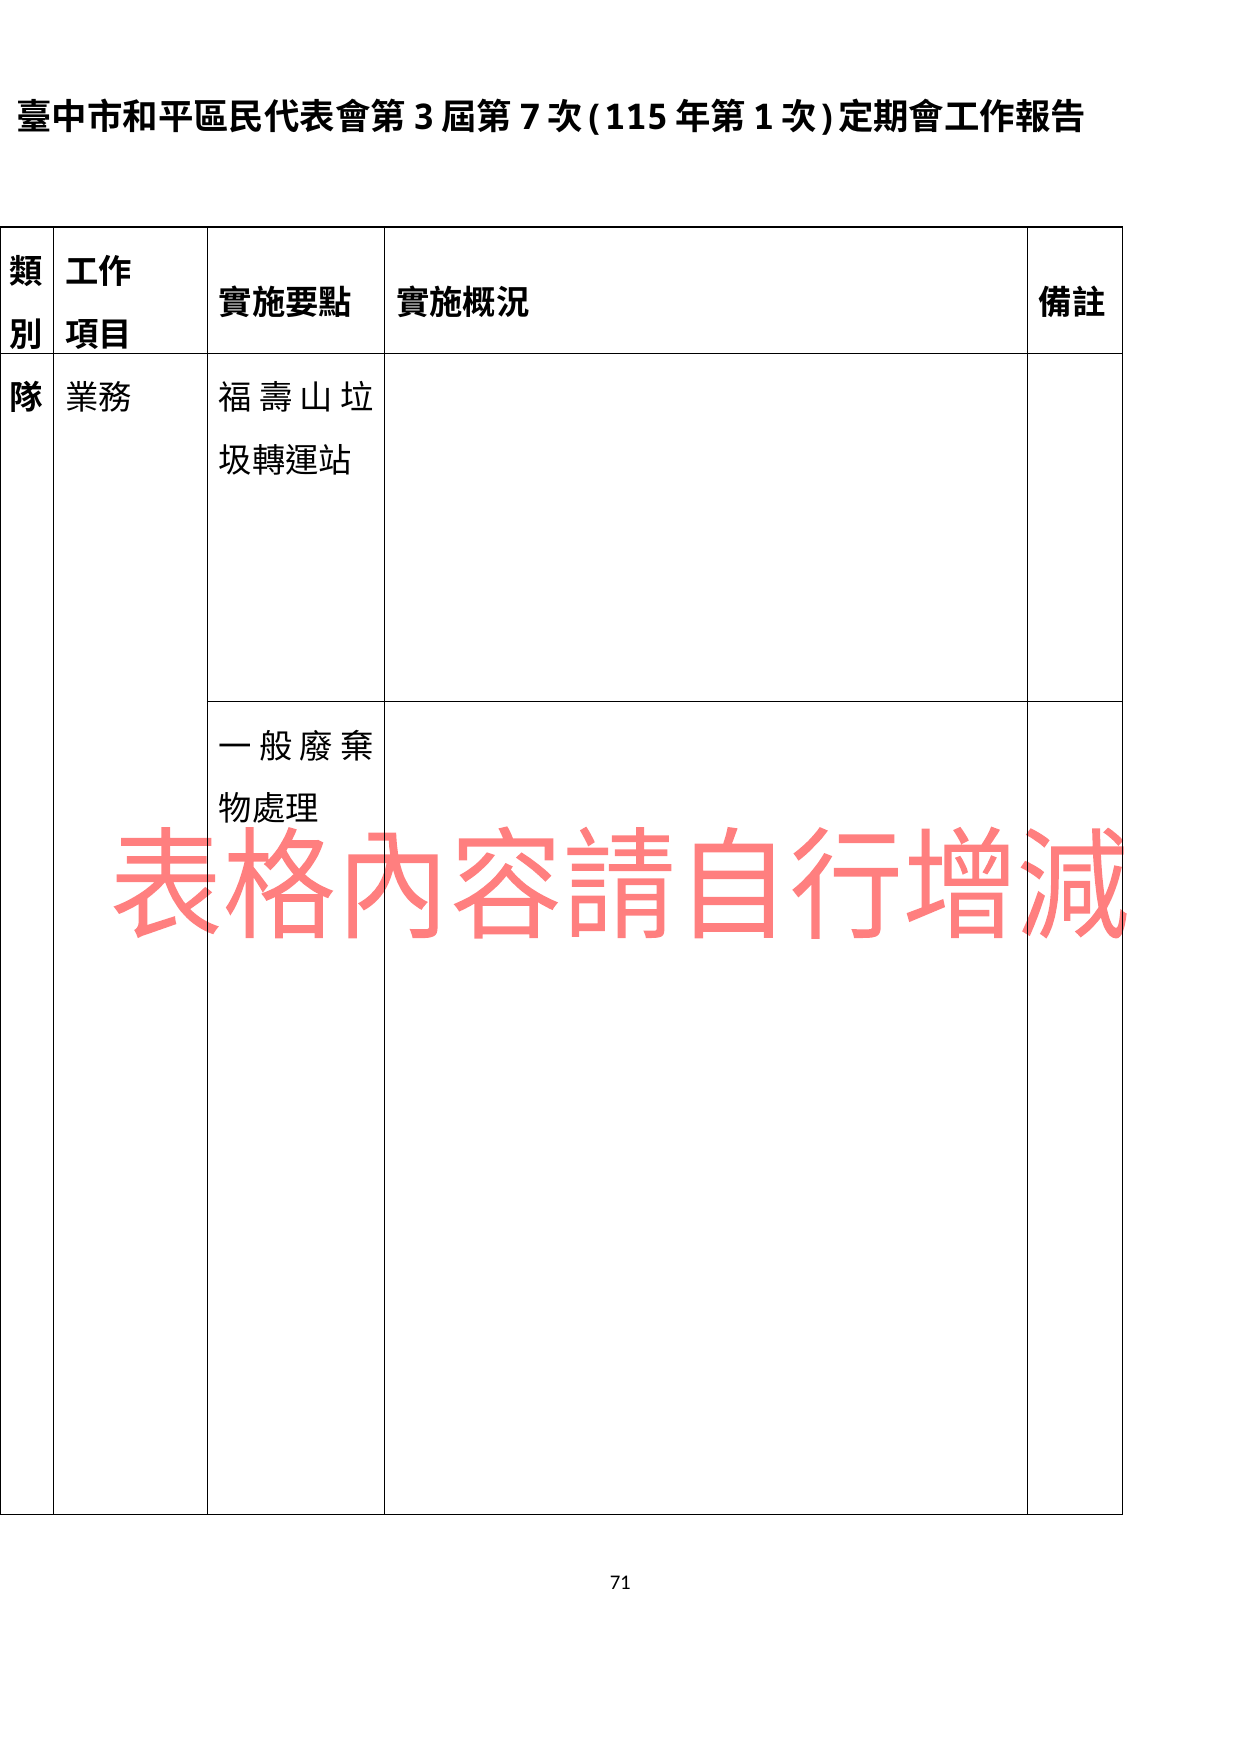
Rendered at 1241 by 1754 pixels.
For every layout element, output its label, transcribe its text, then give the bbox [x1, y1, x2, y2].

table_cell [385, 702, 1027, 1514]
table_header 實施要點 [208, 228, 384, 352]
table_cell [1108, 871, 1122, 927]
table_cell 福壽山垃圾轉運站 [208, 354, 384, 701]
table_header 工作 項目 [54, 228, 207, 352]
table_cell 隊 [1, 354, 53, 1514]
table_cell 一般廢棄物處理 [208, 702, 384, 1514]
table_cell [385, 841, 389, 854]
table_cell [1028, 702, 1122, 1514]
table_cell [385, 354, 1027, 701]
table_header 類別 [1, 228, 53, 352]
table_header 實施概況 [385, 228, 1027, 352]
table_cell 業務 [54, 354, 207, 1514]
table_cell [1028, 354, 1122, 701]
table_cell [1102, 855, 1122, 892]
table_header 備註 [1028, 228, 1122, 352]
